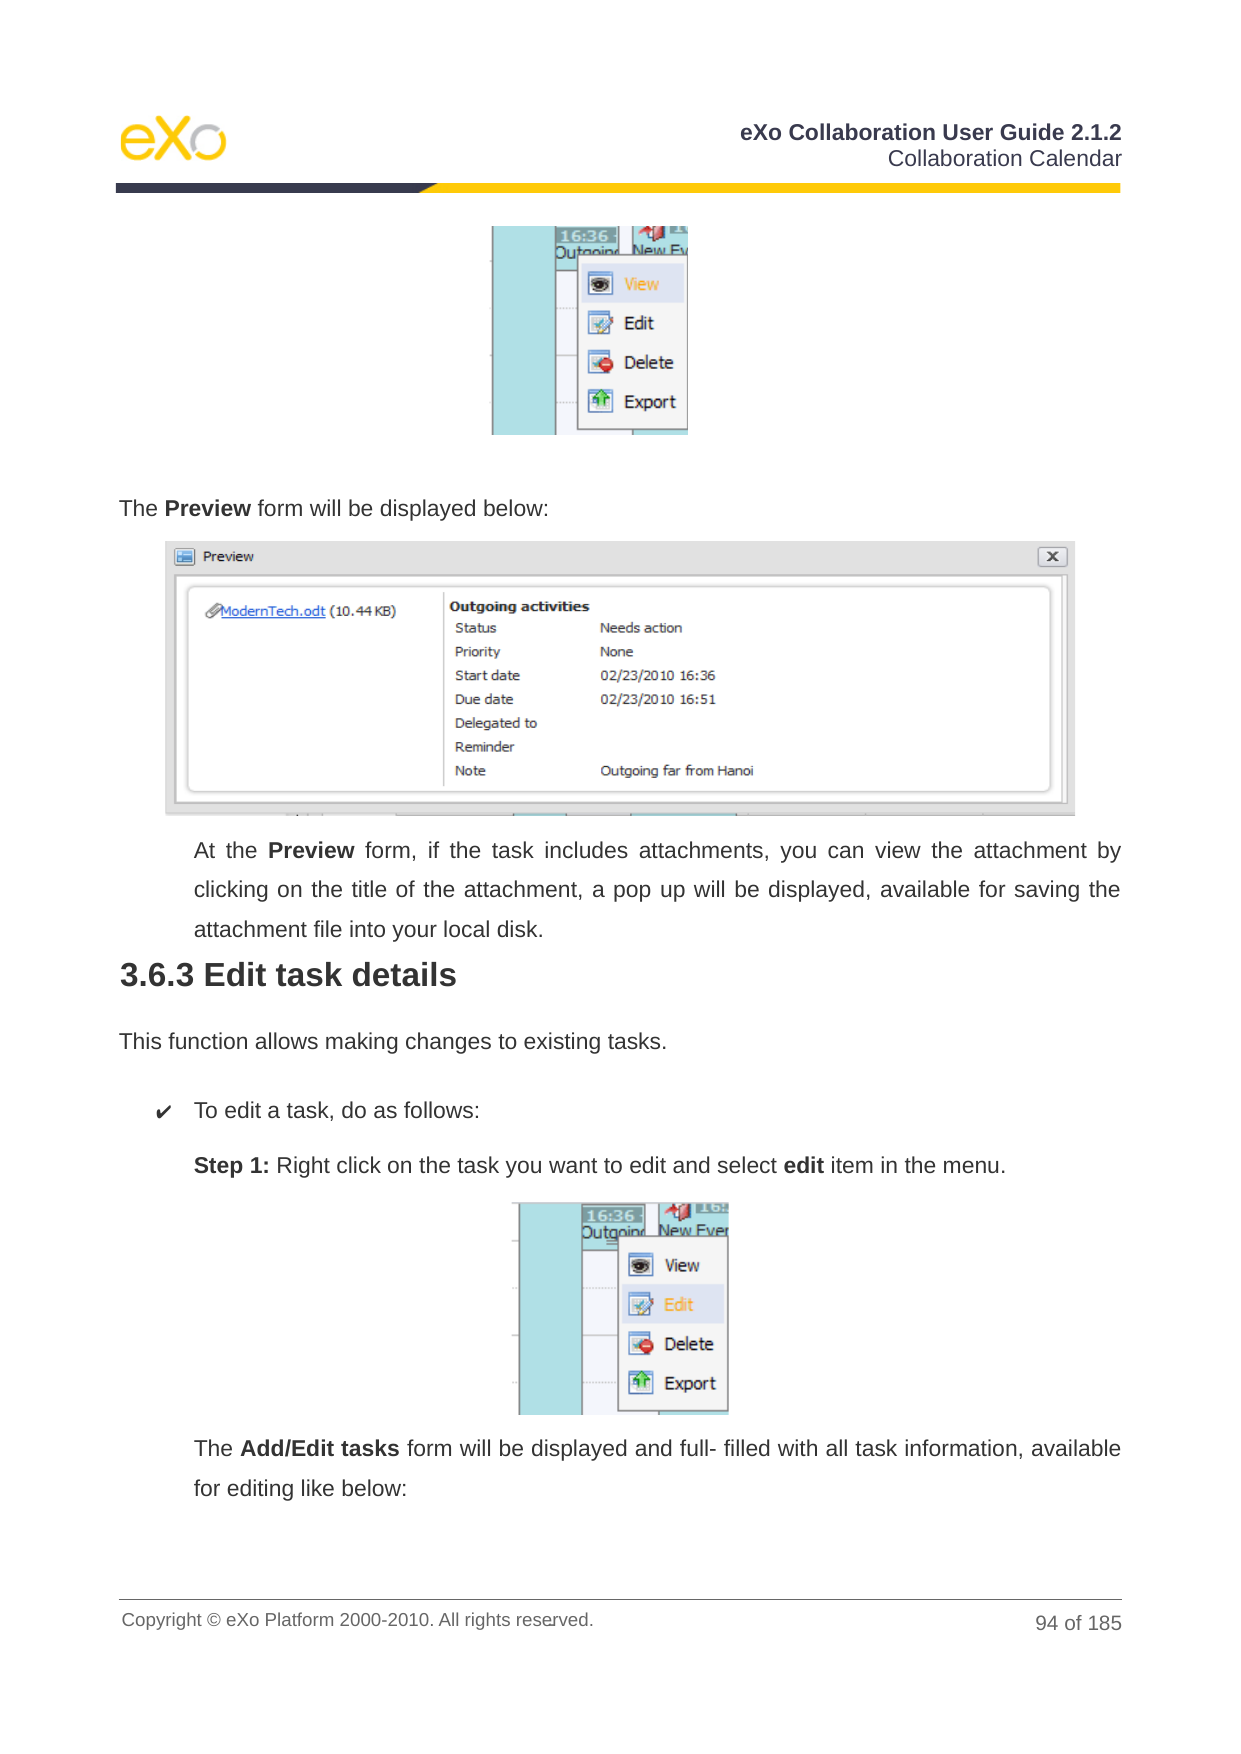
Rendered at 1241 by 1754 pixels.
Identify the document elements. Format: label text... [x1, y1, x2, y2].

picture [511, 1202, 729, 1415]
picture [115, 183, 1121, 193]
list At the Preview form, if the task includes attachments, you can view the attachment by clicking on the title of the attachment, a pop up will be displayed, available for saving the attachment file into your local disk. [156, 816, 1122, 942]
list Step 1: Right click on the task you want to edit and select edit item in the menu. [156, 1152, 1122, 1178]
picture [165, 541, 1075, 816]
text This function allows making changes to existing tasks. [118, 1028, 1122, 1054]
picture [120, 115, 227, 161]
text The Preview form will be displayed below: [118, 495, 1122, 521]
list To edit a task, do as follows: [156, 1097, 1122, 1123]
subtitle Edit task details [118, 955, 1122, 993]
list The Add/Edit tasks form will be displayed and full- filled with all task information, available for editing like below: [156, 1191, 1122, 1501]
picture [489, 226, 688, 435]
